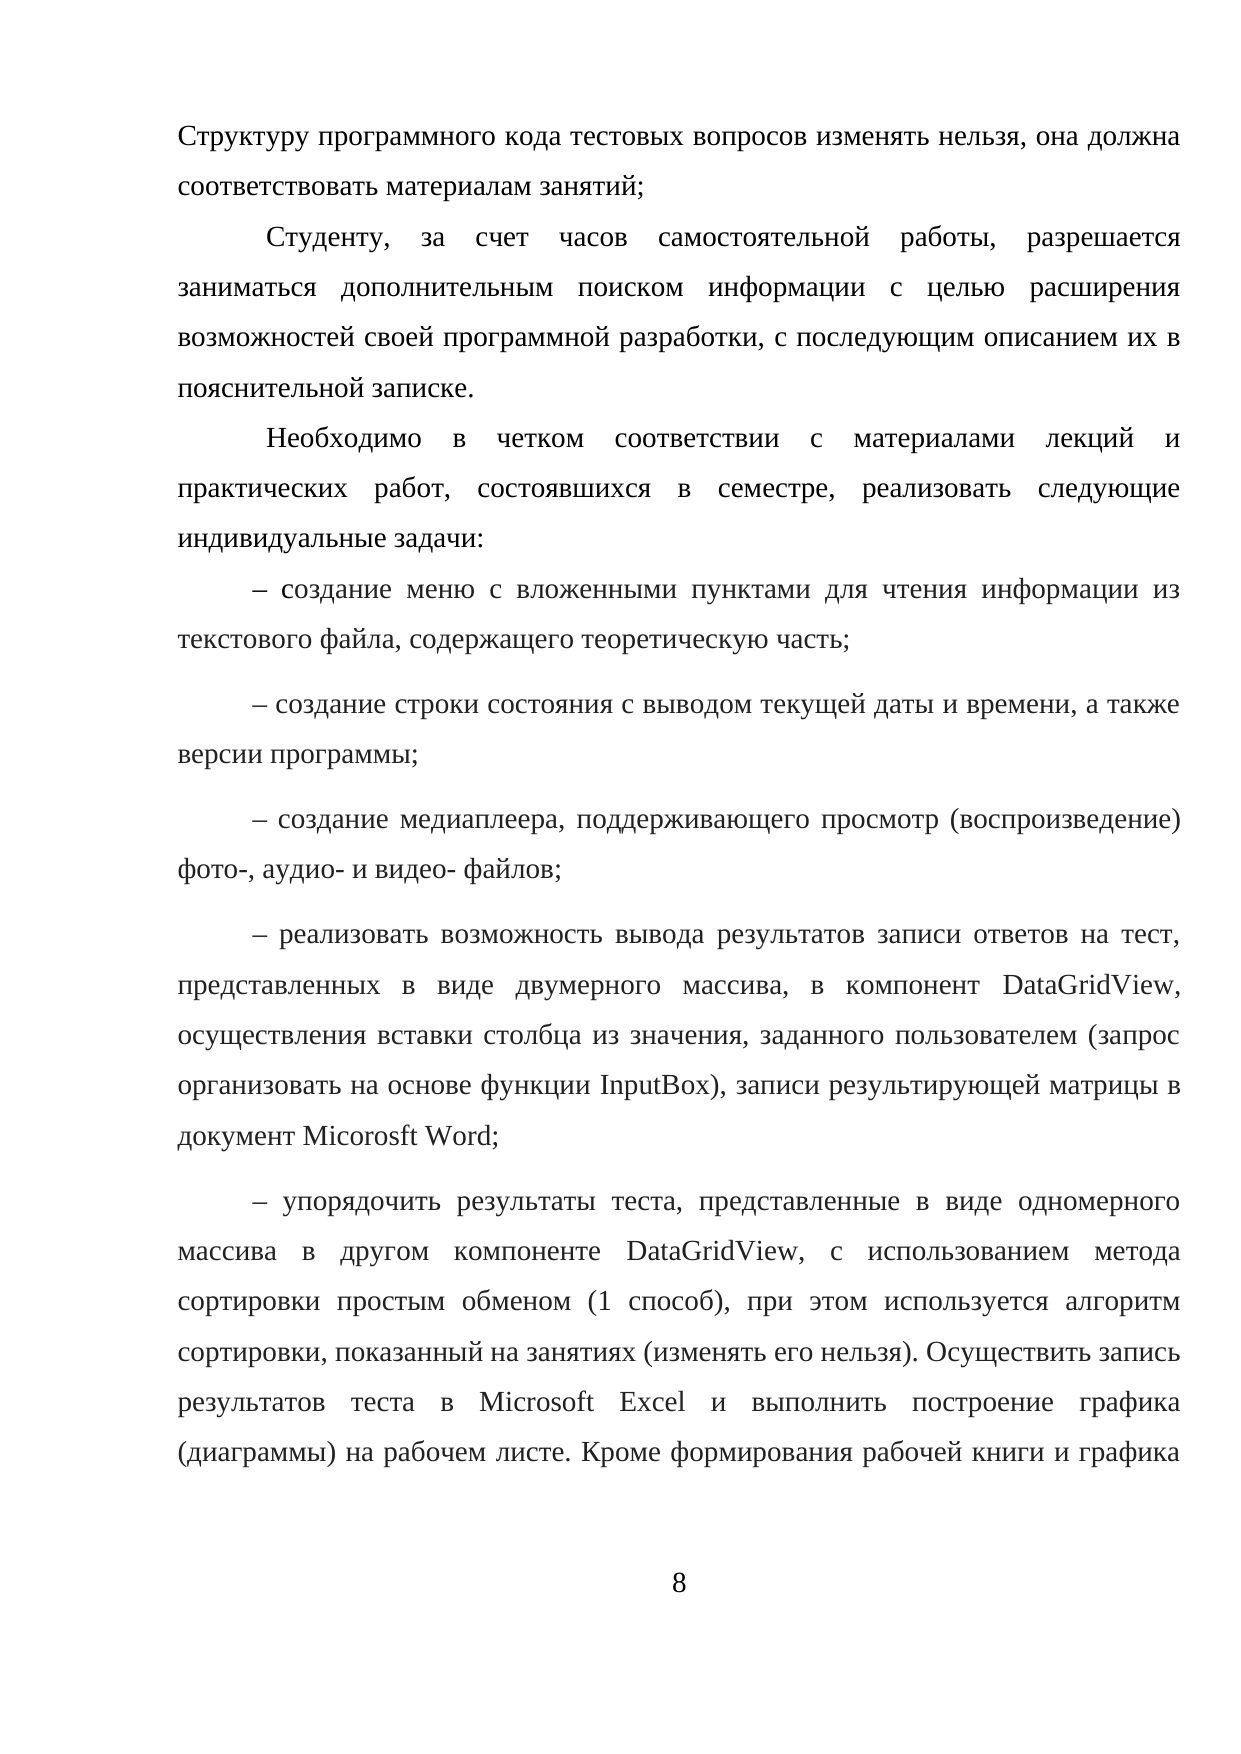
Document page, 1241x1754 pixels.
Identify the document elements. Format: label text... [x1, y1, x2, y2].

text Структуру программного кода тестовых вопросов изменять нельзя, она должна соответствовать материалам занятий; [177, 118, 1181, 202]
text Студенту, за счет часов самостоятельной работы, разрешается заниматься дополнительным поиском информации с целью расширения возможностей своей программной разработки, с последующим описанием их в пояснительной записке. [177, 219, 1181, 403]
text Необходимо в четком соответствии с материалами лекций и практических работ, состоявшихся в семестре, реализовать следующие индивидуальные задачи: [177, 420, 1181, 554]
text – создание медиаплеера, поддерживающего просмотр (воспроизведение) фото-, аудио- и видео- файлов; [177, 801, 1181, 885]
text – создание меню с вложенными пунктами для чтения информации из текстового файла, содержащего теоретическую часть; [177, 571, 1181, 655]
text – реализовать возможность вывода результатов записи ответов на тест, представленных в виде двумерного массива, в компонент DataGridView, осуществления вставки столбца из значения, заданного пользователем (запрос организовать на основе функции InputBox), записи результирующей матрицы в документ Micorosft Word; [177, 917, 1181, 1151]
text – упорядочить результаты теста, представленные в виде одномерного массива в другом компоненте DataGridView, с использованием метода сортировки простым обменом (1 способ), при этом используется алгоритм сортировки, показанный на занятиях (изменять его нельзя). Осуществить запись результатов теста в Microsoft Excel и выполнить построение графика (диаграммы) на рабочем листе. Кроме формирования рабочей книги и графика [177, 1183, 1181, 1468]
text – создание строки состояния с выводом текущей даты и времени, а также версии программы; [177, 686, 1181, 770]
